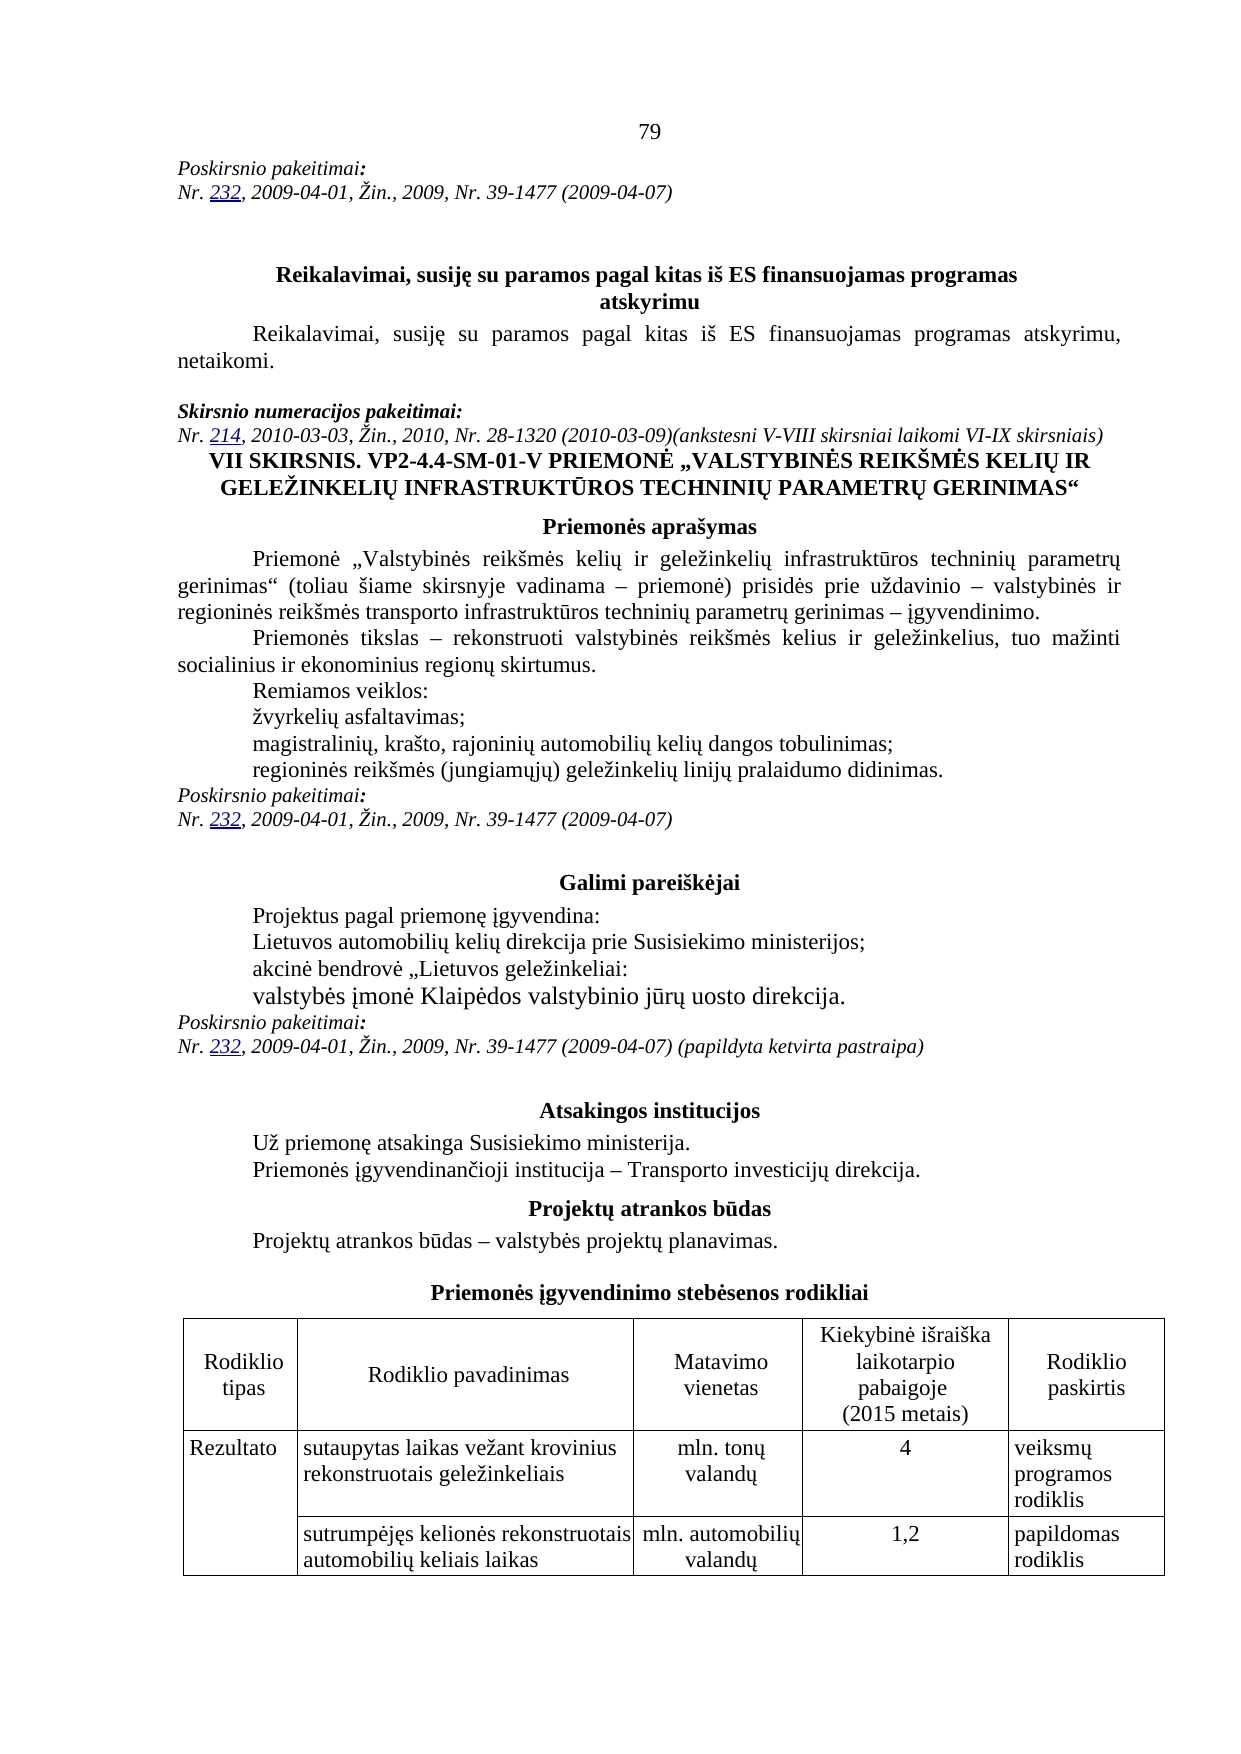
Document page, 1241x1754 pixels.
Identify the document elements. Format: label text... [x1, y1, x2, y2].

text Už priemonę atsakinga Susisiekimo ministerija. [177, 1129, 1122, 1156]
text Reikalavimai, susiję su paramos pagal kitas iš ES finansuojamas programas atskyrimu [177, 261, 1122, 314]
table_cell sutrumpėjęs kelionės rekonstruotais automobilių keliais laikas [298, 1517, 633, 1575]
text regioninės reikšmės (jungiamųjų) geležinkelių linijų pralaidumo didinimas. [177, 756, 1122, 782]
text Lietuvos automobilių kelių direkcija prie Susisiekimo ministerijos; [177, 928, 1122, 955]
text Projektus pagal priemonę įgyvendina: [177, 902, 1122, 928]
text Projektų atrankos būdas [177, 1195, 1122, 1221]
table_cell 1,2 [803, 1517, 1008, 1575]
text akcinė bendrovė „Lietuvos geležinkeliai: [177, 955, 1122, 981]
subtitle Poskirsnio pakeitimai: [177, 1010, 1122, 1034]
table_cell papildomas rodiklis [1009, 1517, 1164, 1575]
text valstybės įmonė Klaipėdos valstybinio jūrų uosto direkcija. [177, 981, 1122, 1010]
table_header Matavimo vienetas [634, 1319, 802, 1430]
text Nr. 232, 2009-04-01, Žin., 2009, Nr. 39-1477 (2009-04-07) [177, 180, 1122, 204]
text Priemonės aprašymas [177, 513, 1122, 539]
text Priemonės tikslas – rekonstruoti valstybinės reikšmės kelius ir geležinkelius, tuo mažinti socialinius ir ekonominius regionų skirtumus. [177, 624, 1122, 677]
table_cell veiksmų programos rodiklis [1009, 1431, 1164, 1516]
text Nr. 232, 2009-04-01, Žin., 2009, Nr. 39-1477 (2009-04-07) [177, 807, 1122, 831]
text Reikalavimai, susiję su paramos pagal kitas iš ES finansuojamas programas atskyrimu, netaikomi. [177, 320, 1122, 373]
text Galimi pareiškėjai [177, 869, 1122, 896]
table_cell Rezultato [184, 1431, 297, 1575]
table_cell mln. automobilių valandų [634, 1517, 802, 1575]
text Priemonės įgyvendinančioji institucija – Transporto investicijų direkcija. [177, 1156, 1122, 1182]
table_header Rodiklio tipas [184, 1319, 297, 1430]
text magistralinių, krašto, rajoninių automobilių kelių dangos tobulinimas; [177, 730, 1122, 756]
table_header Rodiklio pavadinimas [298, 1319, 633, 1430]
text Remiamos veiklos: [177, 677, 1122, 703]
table_cell 4 [803, 1431, 1008, 1516]
subtitle Poskirsnio pakeitimai: [177, 156, 1122, 180]
text Skirsnio numeracijos pakeitimai: [177, 399, 1122, 423]
text Projektų atrankos būdas – valstybės projektų planavimas. [177, 1227, 1122, 1254]
table_header Kiekybinė išraiška laikotarpio pabaigoje (2015 metais) [803, 1319, 1008, 1430]
text Atsakingos institucijos [177, 1097, 1122, 1123]
text žvyrkelių asfaltavimas; [177, 703, 1122, 730]
text Nr. 214, 2010-03-03, Žin., 2010, Nr. 28-1320 (2010-03-09)(ankstesni V-VIII skirsniai laikomi VI-IX skirsniais) [177, 423, 1122, 447]
text Nr. 232, 2009-04-01, Žin., 2009, Nr. 39-1477 (2009-04-07) (papildyta ketvirta pastraipa) [177, 1034, 1122, 1058]
text Priemonė „Valstybinės reikšmės kelių ir geležinkelių infrastruktūros techninių parametrų gerinimas“ (toliau šiame skirsnyje vadinama – priemonė) prisidės prie uždavinio – valstybinės ir regioninės reikšmės transporto infrastruktūros techninių parametrų gerinimas – įgyvendinimo. [177, 545, 1122, 624]
table_header Rodiklio paskirtis [1009, 1319, 1164, 1430]
table_cell mln. tonų valandų [634, 1431, 802, 1516]
text Priemonės įgyvendinimo stebėsenos rodikliai [177, 1279, 1122, 1305]
subtitle VII SKIRSNIS. VP2-4.4-SM-01-V priemonė „VALSTYBINĖS REIKŠMĖS KELIŲ IR GELEŽINKELIŲ INFRASTRUKTŪROS TECHNINIŲ PARAMETRŲ GERINIMAS“ [177, 447, 1122, 500]
table_cell sutaupytas laikas vežant krovinius rekonstruotais geležinkeliais [298, 1431, 633, 1516]
subtitle Poskirsnio pakeitimai: [177, 782, 1122, 807]
